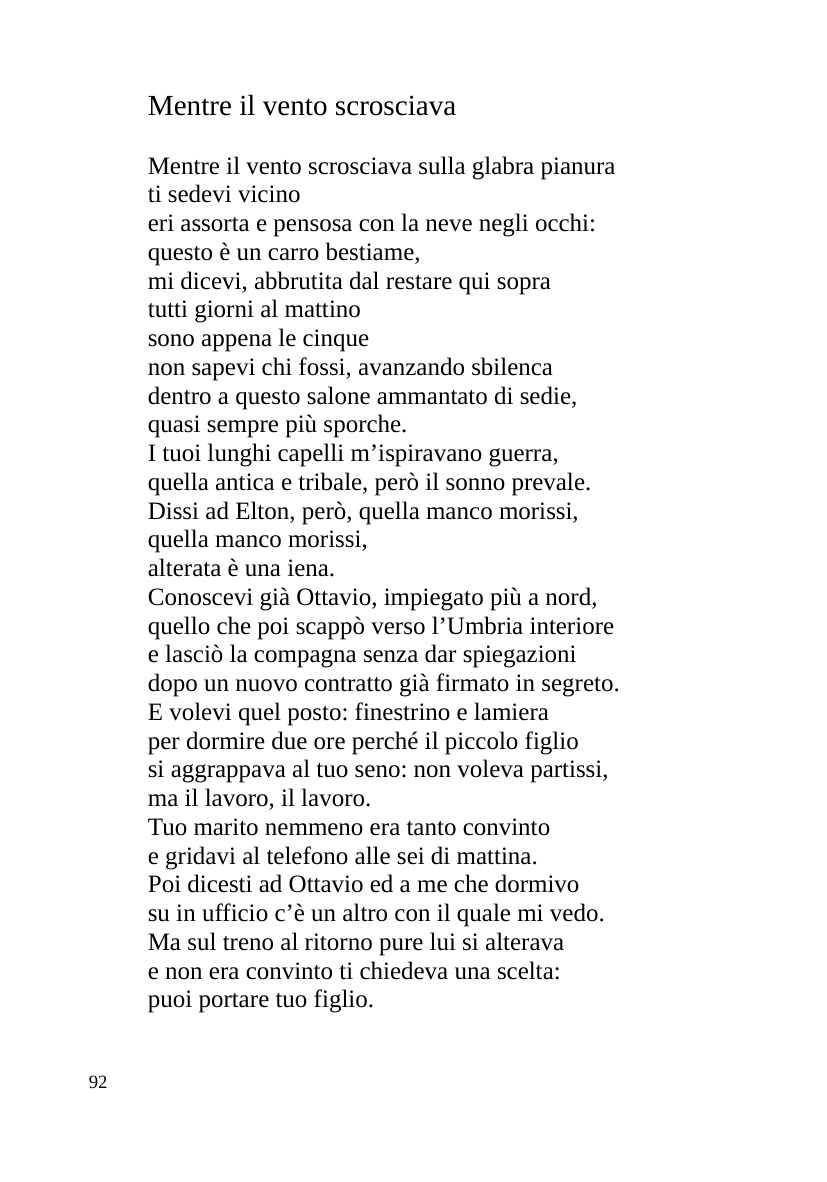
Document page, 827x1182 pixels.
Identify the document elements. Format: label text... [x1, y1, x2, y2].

text puoi portare tuo figlio. [148, 984, 738, 1013]
text dopo un nuovo contratto già firmato in segreto. [148, 668, 738, 697]
text e non era convinto ti chiedeva una scelta: [148, 956, 738, 984]
text alterata è una iena. [148, 553, 738, 582]
text quella antica e tribale, però il sonno prevale. [148, 467, 738, 496]
text non sapevi chi fossi, avanzando sbilenca [148, 352, 738, 381]
text questo è un carro bestiame, [148, 237, 738, 266]
text quella manco morissi, [148, 524, 738, 553]
text Mentre il vento scrosciava sulla glabra pianura [148, 151, 738, 179]
text dentro a questo salone ammantato di sedie, [148, 381, 738, 409]
text E volevi quel posto: finestrino e lamiera [148, 697, 738, 726]
text quasi sempre più sporche. [148, 409, 738, 438]
text mi dicevi, abbrutita dal restare qui sopra [148, 266, 738, 294]
text e lasciò la compagna senza dar spiegazioni [148, 639, 738, 668]
text Conoscevi già Ottavio, impiegato più a nord, [148, 582, 738, 611]
text I tuoi lunghi capelli m’ispiravano guerra, [148, 438, 738, 467]
text per dormire due ore perché il piccolo figlio [148, 726, 738, 754]
text Poi dicesti ad Ottavio ed a me che dormivo [148, 869, 738, 898]
text eri assorta e pensosa con la neve negli occhi: [148, 208, 738, 237]
text ti sedevi vicino [148, 179, 738, 208]
text Tuo marito nemmeno era tanto convinto [148, 812, 738, 841]
text Dissi ad Elton, però, quella manco morissi, [148, 496, 738, 524]
text su in ufficio c’è un altro con il quale mi vedo. [148, 898, 738, 927]
text si aggrappava al tuo seno: non voleva partissi, [148, 754, 738, 783]
text ma il lavoro, il lavoro. [148, 783, 738, 812]
text Ma sul treno al ritorno pure lui si alterava [148, 927, 738, 956]
text Mentre il vento scrosciava [148, 88, 738, 122]
text tutti giorni al mattino [148, 294, 738, 323]
text e gridavi al telefono alle sei di mattina. [148, 841, 738, 869]
text quello che poi scappò verso l’Umbria interiore [148, 611, 738, 639]
text sono appena le cinque [148, 323, 738, 352]
